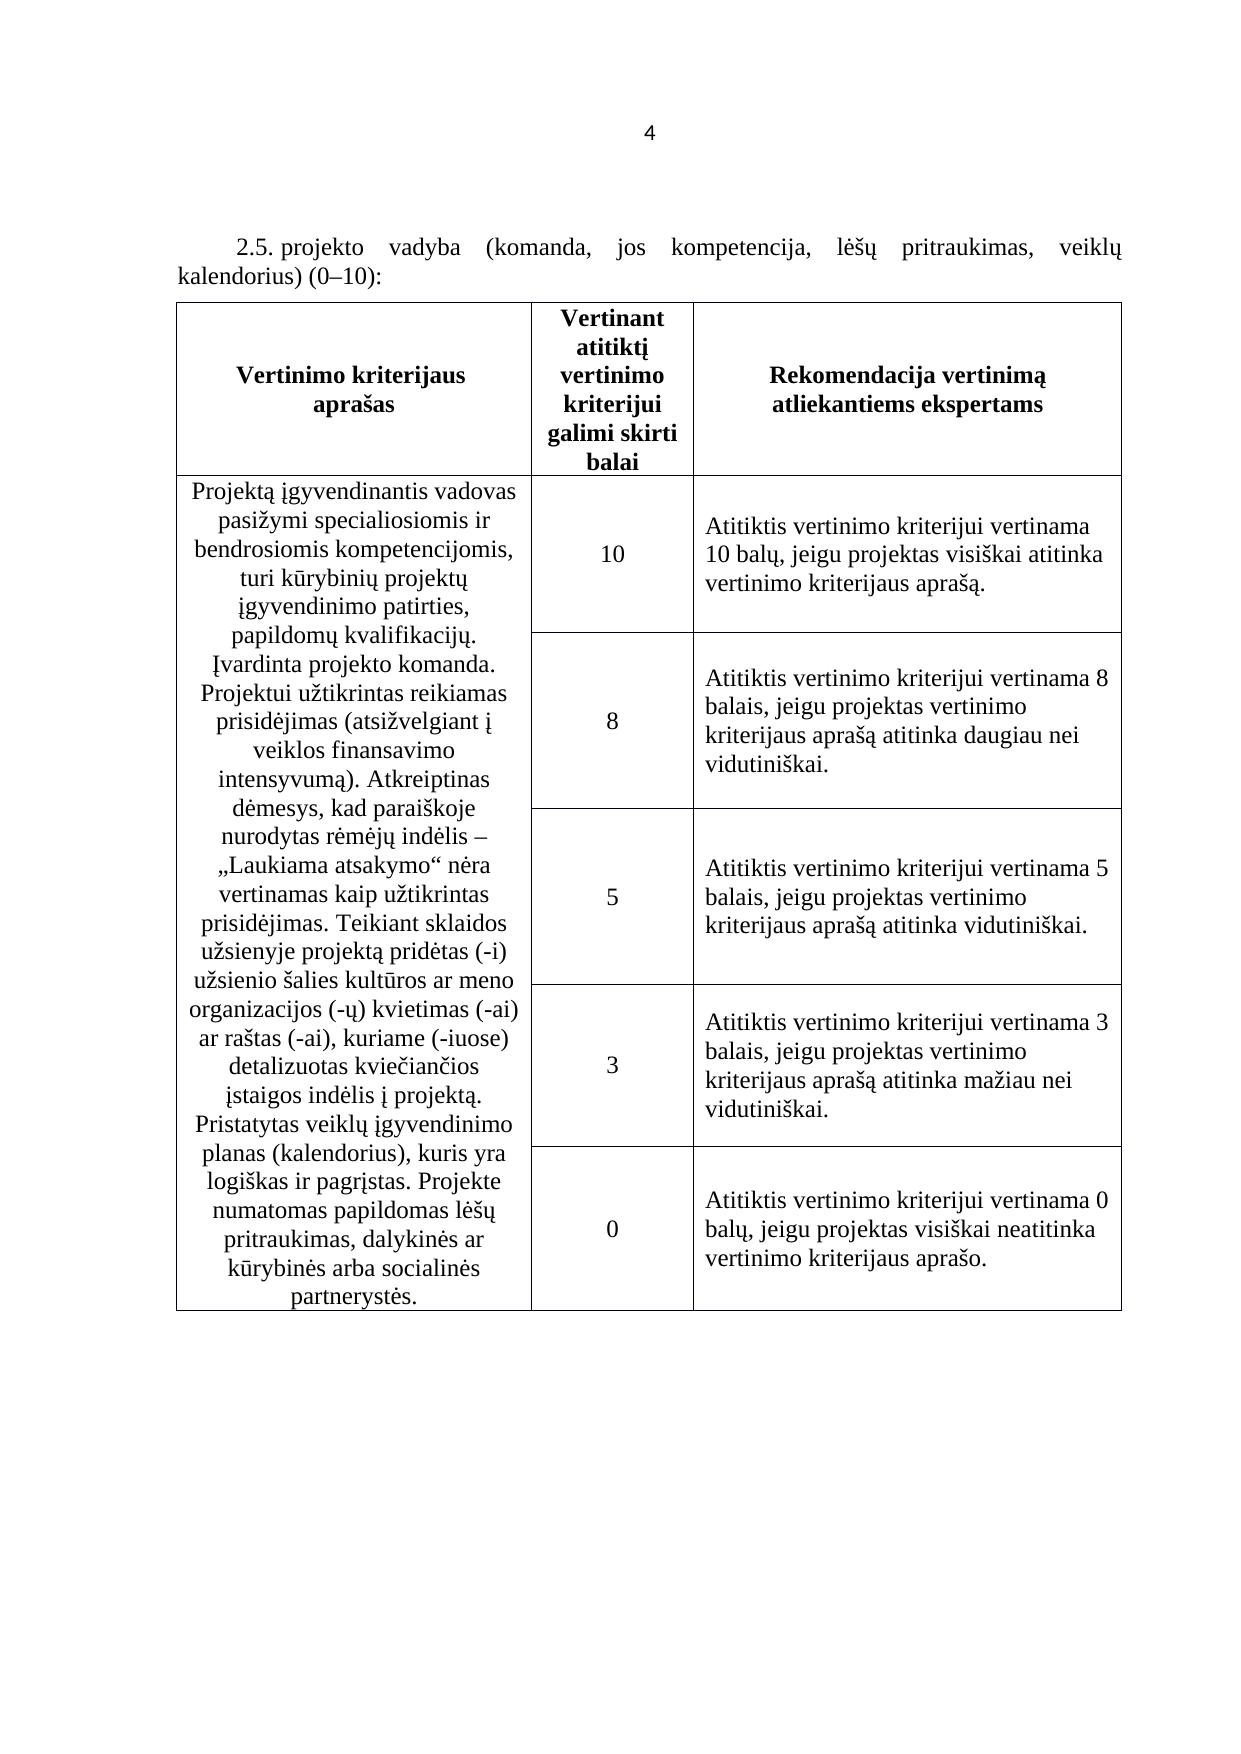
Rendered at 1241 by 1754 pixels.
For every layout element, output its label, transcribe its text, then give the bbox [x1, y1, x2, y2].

table_cell 5 [532, 809, 693, 983]
table_cell 8 [532, 633, 693, 808]
table_cell Projektą įgyvendinantis vadovas pasižymi specialiosiomis ir bendrosiomis kompetencijomis, turi kūrybinių projektų įgyvendinimo patirties, papildomų kvalifikacijų. Įvardinta projekto komanda. Projektui užtikrintas reikiamas prisidėjimas (atsižvelgiant į veiklos finansavimo intensyvumą). Atkreiptinas dėmesys, kad paraiškoje nurodytas rėmėjų indėlis – „Laukiama atsakymo“ nėra vertinamas kaip užtikrintas prisidėjimas. Teikiant sklaidos užsienyje projektą pridėtas (-i) užsienio šalies kultūros ar meno organizacijos (-ų) kvietimas (-ai) ar raštas (-ai), kuriame (-iuose) detalizuotas kviečiančios įstaigos indėlis į projektą. Pristatytas veiklų įgyvendinimo planas (kalendorius), kuris yra logiškas ir pagrįstas. Projekte numatomas papildomas lėšų pritraukimas, dalykinės ar kūrybinės arba socialinės partnerystės. [177, 476, 531, 1310]
text 2.5. projekto vadyba (komanda, jos kompetencija, lėšų pritraukimas, veiklų kalendorius) (0–10): [177, 232, 1122, 290]
table_header Vertinimo kriterijaus aprašas [177, 303, 531, 475]
table_cell 3 [532, 985, 693, 1146]
table_header Vertinant atitiktį vertinimo kriterijui galimi skirti balai [532, 303, 693, 475]
table_cell Atitiktis vertinimo kriterijui vertinama 3 balais, jeigu projektas vertinimo kriterijaus aprašą atitinka mažiau nei vidutiniškai. [694, 985, 1121, 1146]
table_cell 0 [532, 1147, 693, 1310]
table_cell 10 [532, 476, 693, 632]
table_cell Atitiktis vertinimo kriterijui vertinama 5 balais, jeigu projektas vertinimo kriterijaus aprašą atitinka vidutiniškai. [694, 809, 1121, 983]
table_cell Atitiktis vertinimo kriterijui vertinama 10 balų, jeigu projektas visiškai atitinka vertinimo kriterijaus aprašą. [694, 476, 1121, 632]
table_header Rekomendacija vertinimą atliekantiems ekspertams [694, 303, 1121, 475]
table_cell Atitiktis vertinimo kriterijui vertinama 8 balais, jeigu projektas vertinimo kriterijaus aprašą atitinka daugiau nei vidutiniškai. [694, 633, 1121, 808]
table_cell Atitiktis vertinimo kriterijui vertinama 0 balų, jeigu projektas visiškai neatitinka vertinimo kriterijaus aprašo. [694, 1147, 1121, 1310]
